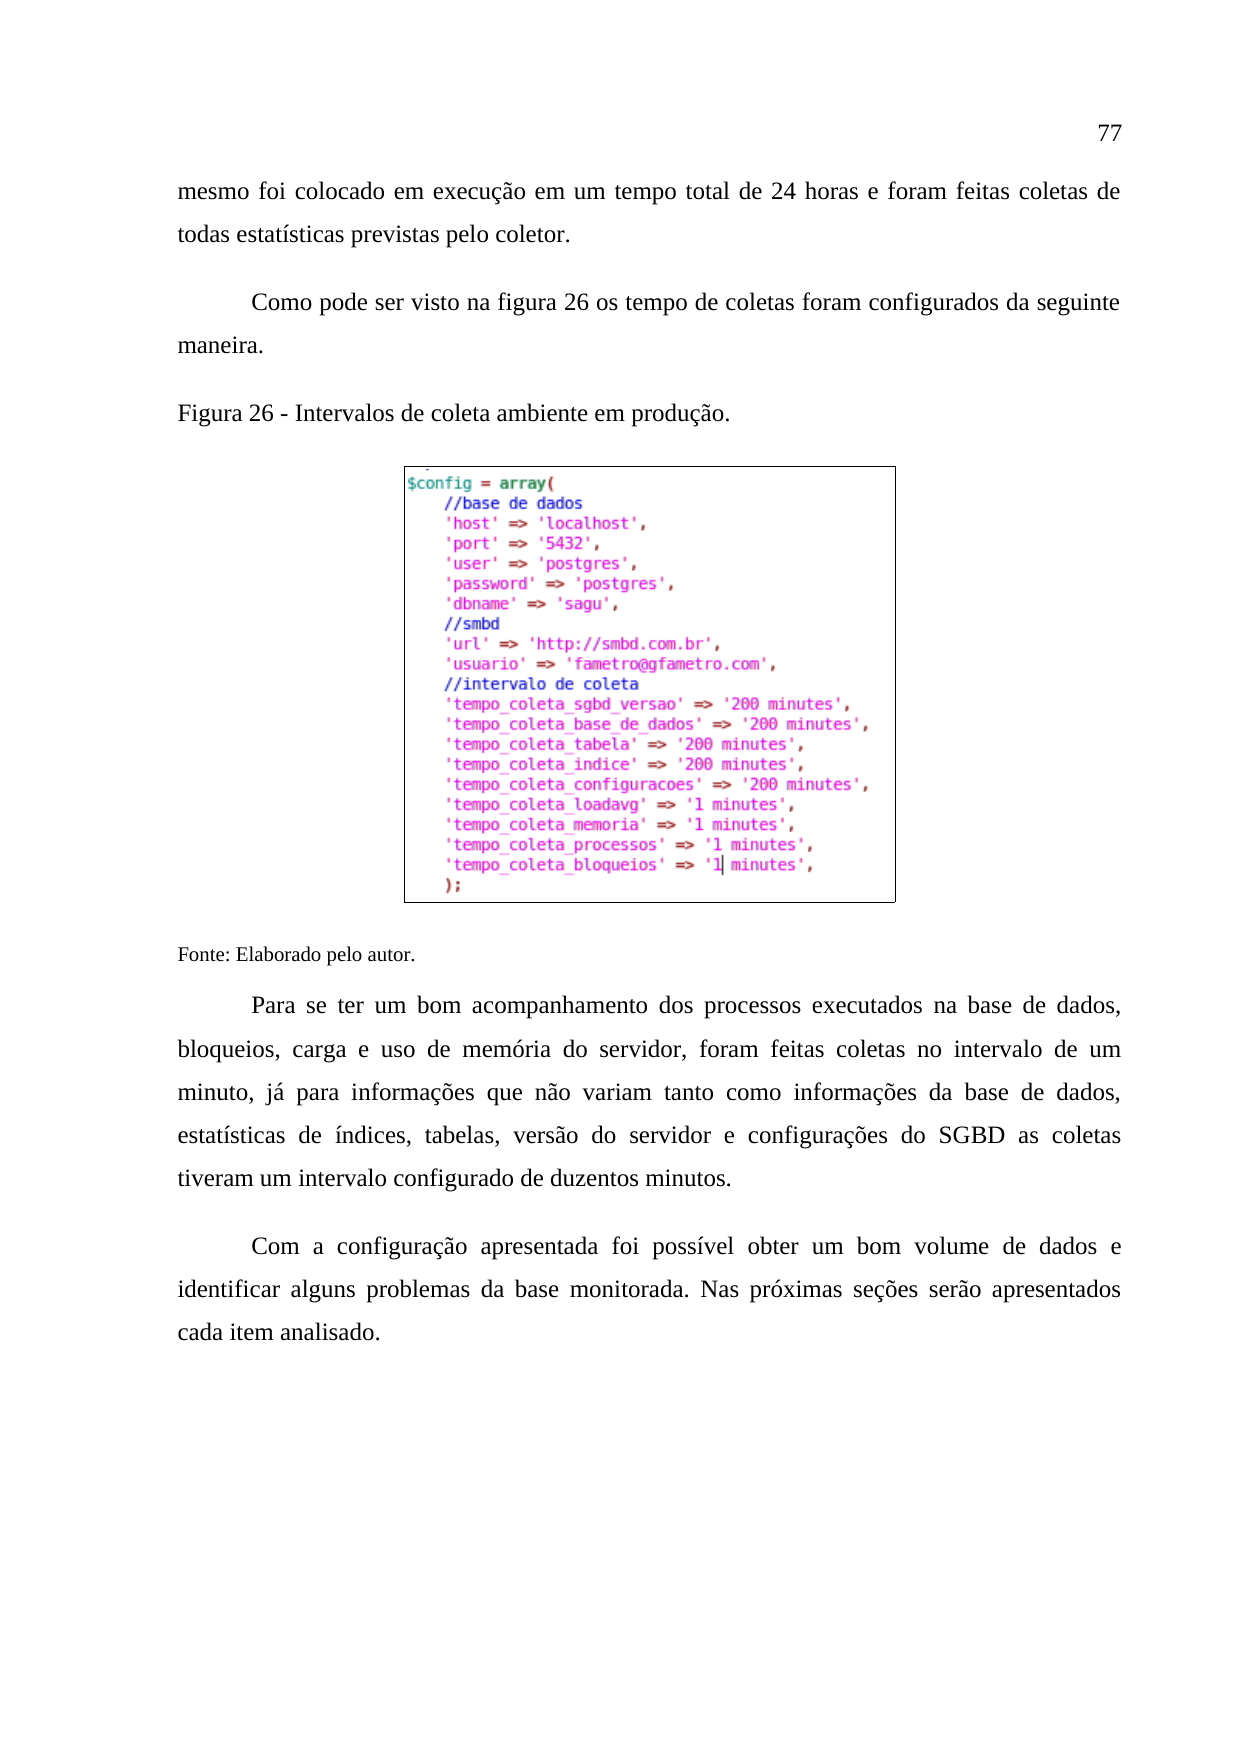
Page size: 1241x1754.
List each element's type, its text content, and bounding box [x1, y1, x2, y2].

text mesmo foi colocado em execução em um tempo total de 24 horas e foram feitas coletas de todas estatísticas previstas pelo coletor. [177, 176, 1122, 248]
text Com a configuração apresentada foi possível obter um bom volume de dados e identificar alguns problemas da base monitorada. Nas próximas seções serão apresentados cada item analisado. [177, 1231, 1122, 1346]
picture [407, 469, 892, 900]
list Fonte: Elaborado pelo autor. [177, 942, 1122, 966]
list Figura 26 - Intervalos de coleta ambiente em produção. [177, 398, 1122, 427]
text Como pode ser visto na figura 26 os tempo de coletas foram configurados da seguinte maneira. [177, 287, 1122, 359]
text Para se ter um bom acompanhamento dos processos executados na base de dados, bloqueios, carga e uso de memória do servidor, foram feitas coletas no intervalo de um minuto, já para informações que não variam tanto como informações da base de dados, estatísticas de índices, tabelas, versão do servidor e configurações do SGBD as coletas tiveram um intervalo configurado de duzentos minutos. [177, 991, 1122, 1192]
